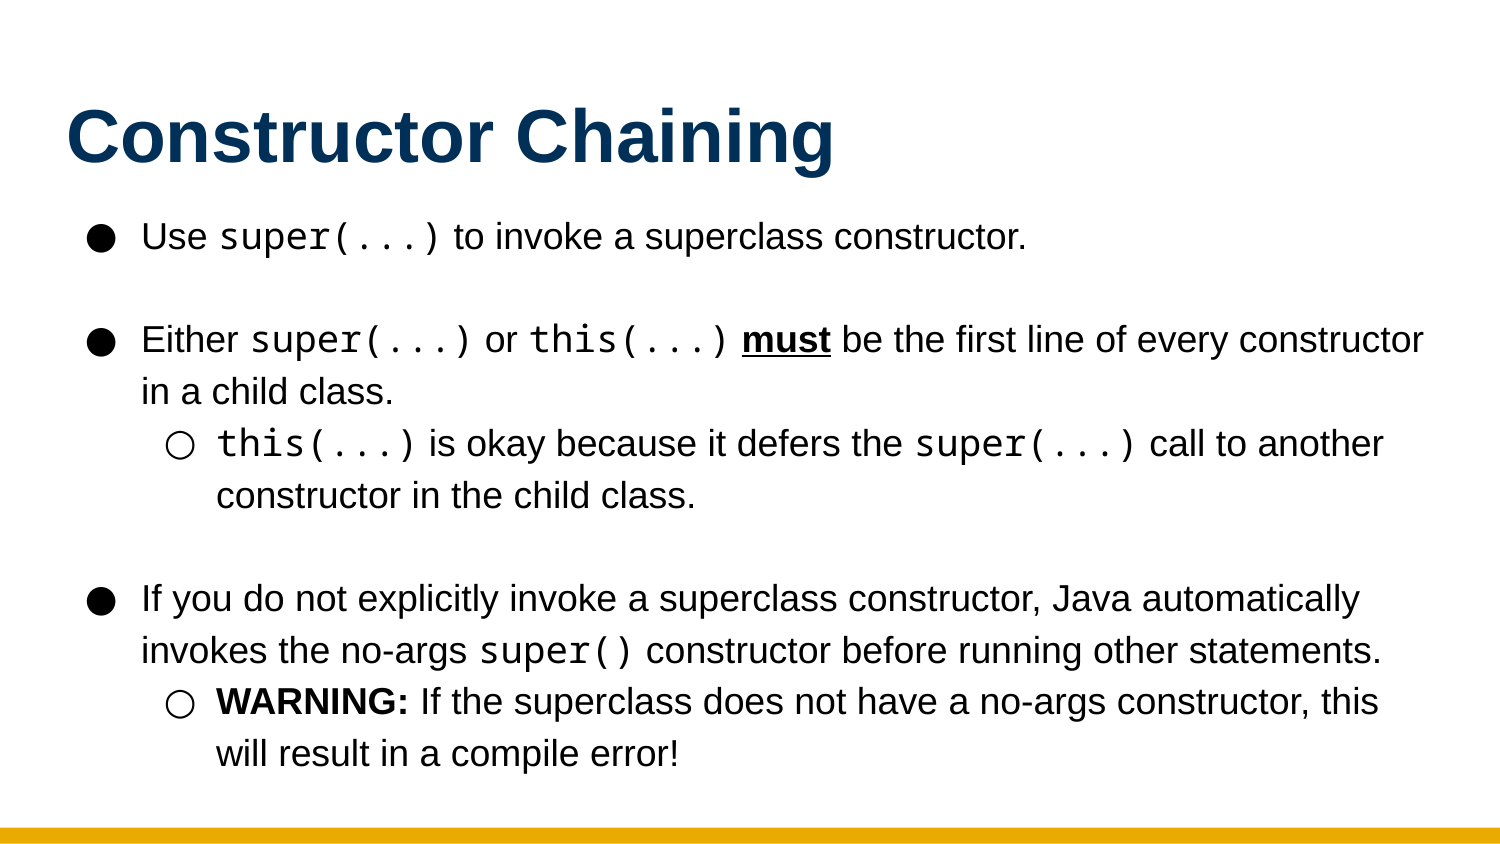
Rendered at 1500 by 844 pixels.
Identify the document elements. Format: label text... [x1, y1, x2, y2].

text_box Use super(...) to invoke a superclass constructor. Either super(...) or this(...) must be the first line of every constructor in a child class. this(...) is okay because it defers the super(...) call to another constructor in the child class. If you do not explicitly invoke a superclass constructor, Java automatically invokes the no-args super() constructor before running other statements. WARNING: If the superclass does not have a no-args constructor, this will result in a compile error! [51, 190, 1449, 792]
title Constructor Chaining [51, 72, 1449, 189]
